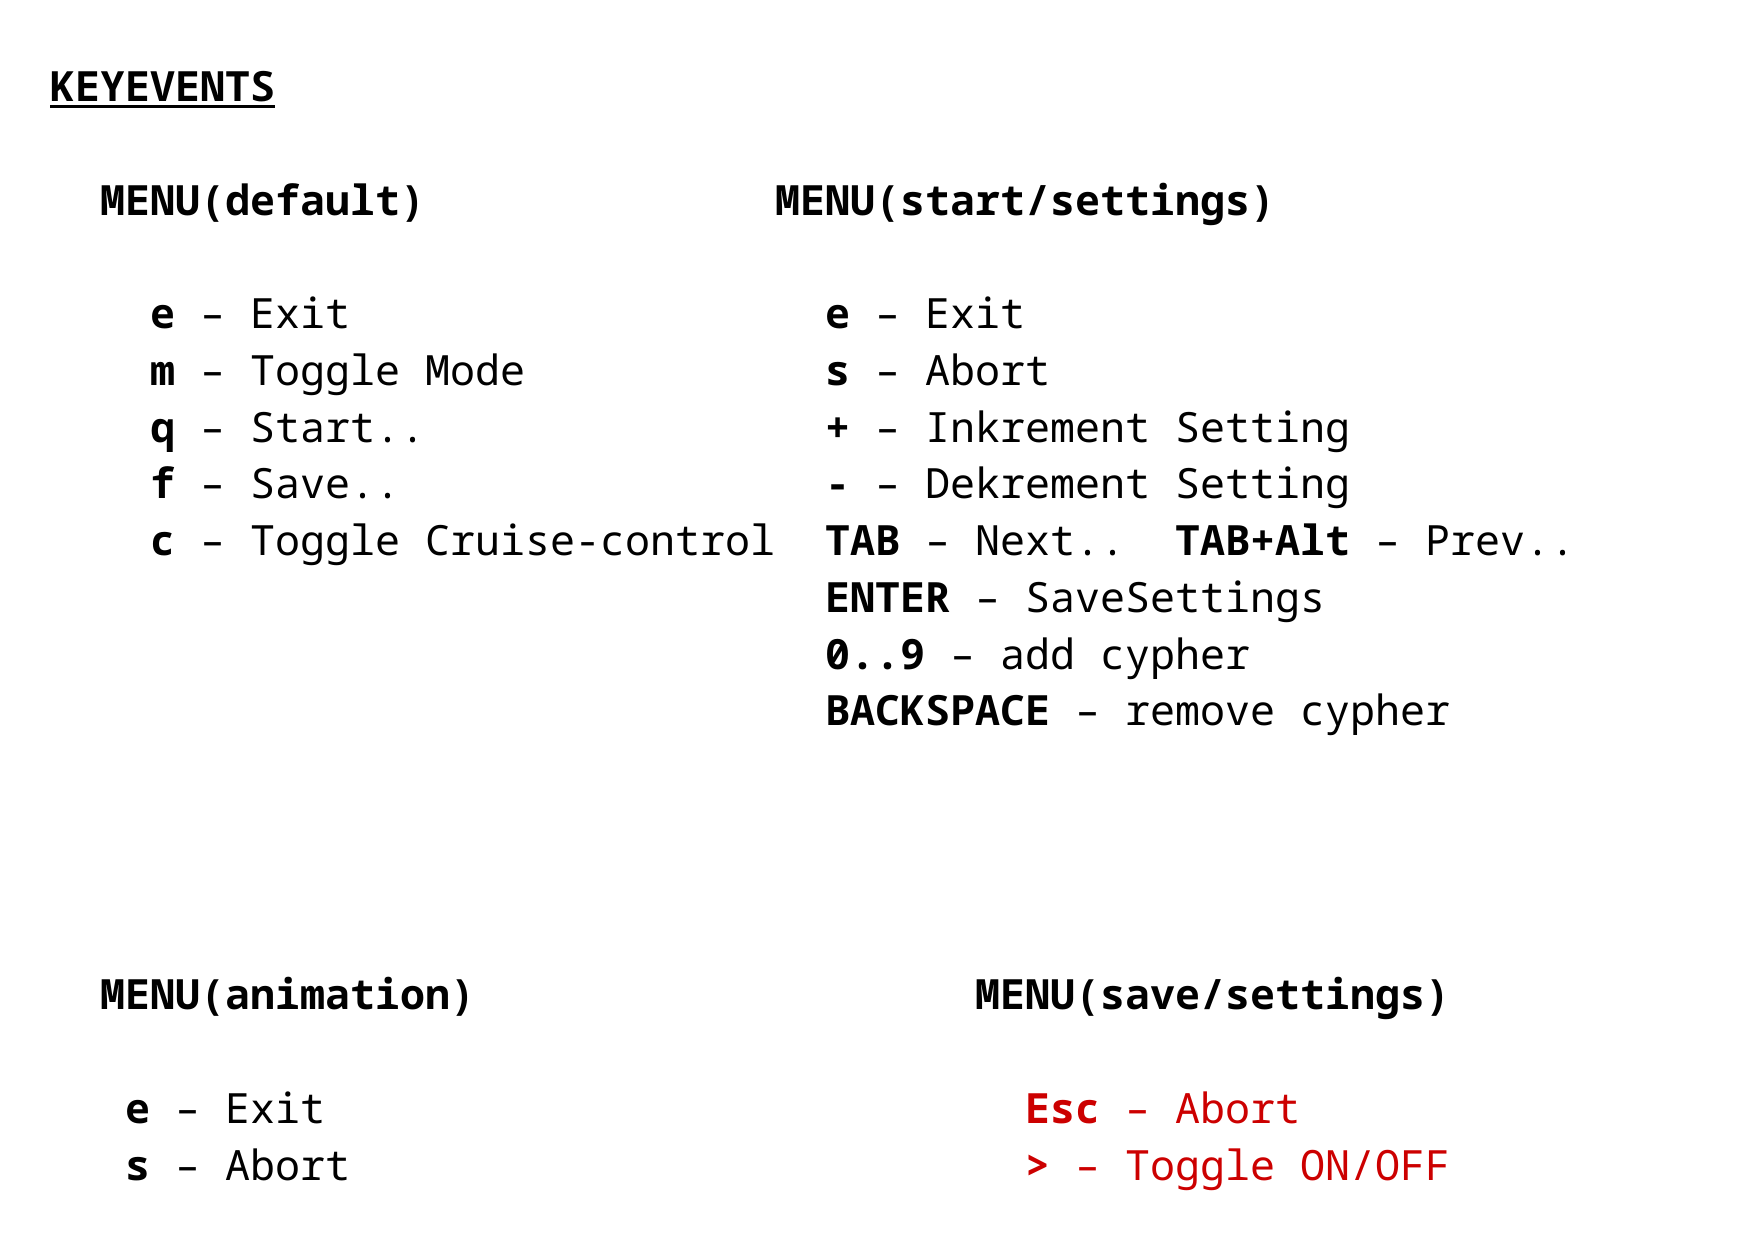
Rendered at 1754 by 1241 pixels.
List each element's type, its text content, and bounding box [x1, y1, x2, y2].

text e – Exit Esc – Abort [0, 1079, 1754, 1135]
text MENU(default) MENU(start/settings) [0, 170, 1754, 227]
text ENTER – SaveSettings [0, 568, 1754, 624]
text m – Toggle Mode s – Abort [0, 341, 1754, 397]
text MENU(animation) MENU(save/settings) [0, 965, 1754, 1022]
text f – Save.. - – Dekrement Setting [0, 454, 1754, 511]
text s – Abort > – Toggle ON/OFF [0, 1135, 1754, 1192]
text e – Exit e – Exit [0, 284, 1754, 341]
text BACKSPACE – remove cypher [0, 681, 1754, 738]
text c – Toggle Cruise-control TAB – Next.. TAB+Alt – Prev.. [0, 511, 1754, 568]
text KEYEVENTS [0, 57, 1754, 113]
text 0..9 – add cypher [0, 624, 1754, 681]
text q – Start.. + – Inkrement Setting [0, 397, 1754, 454]
